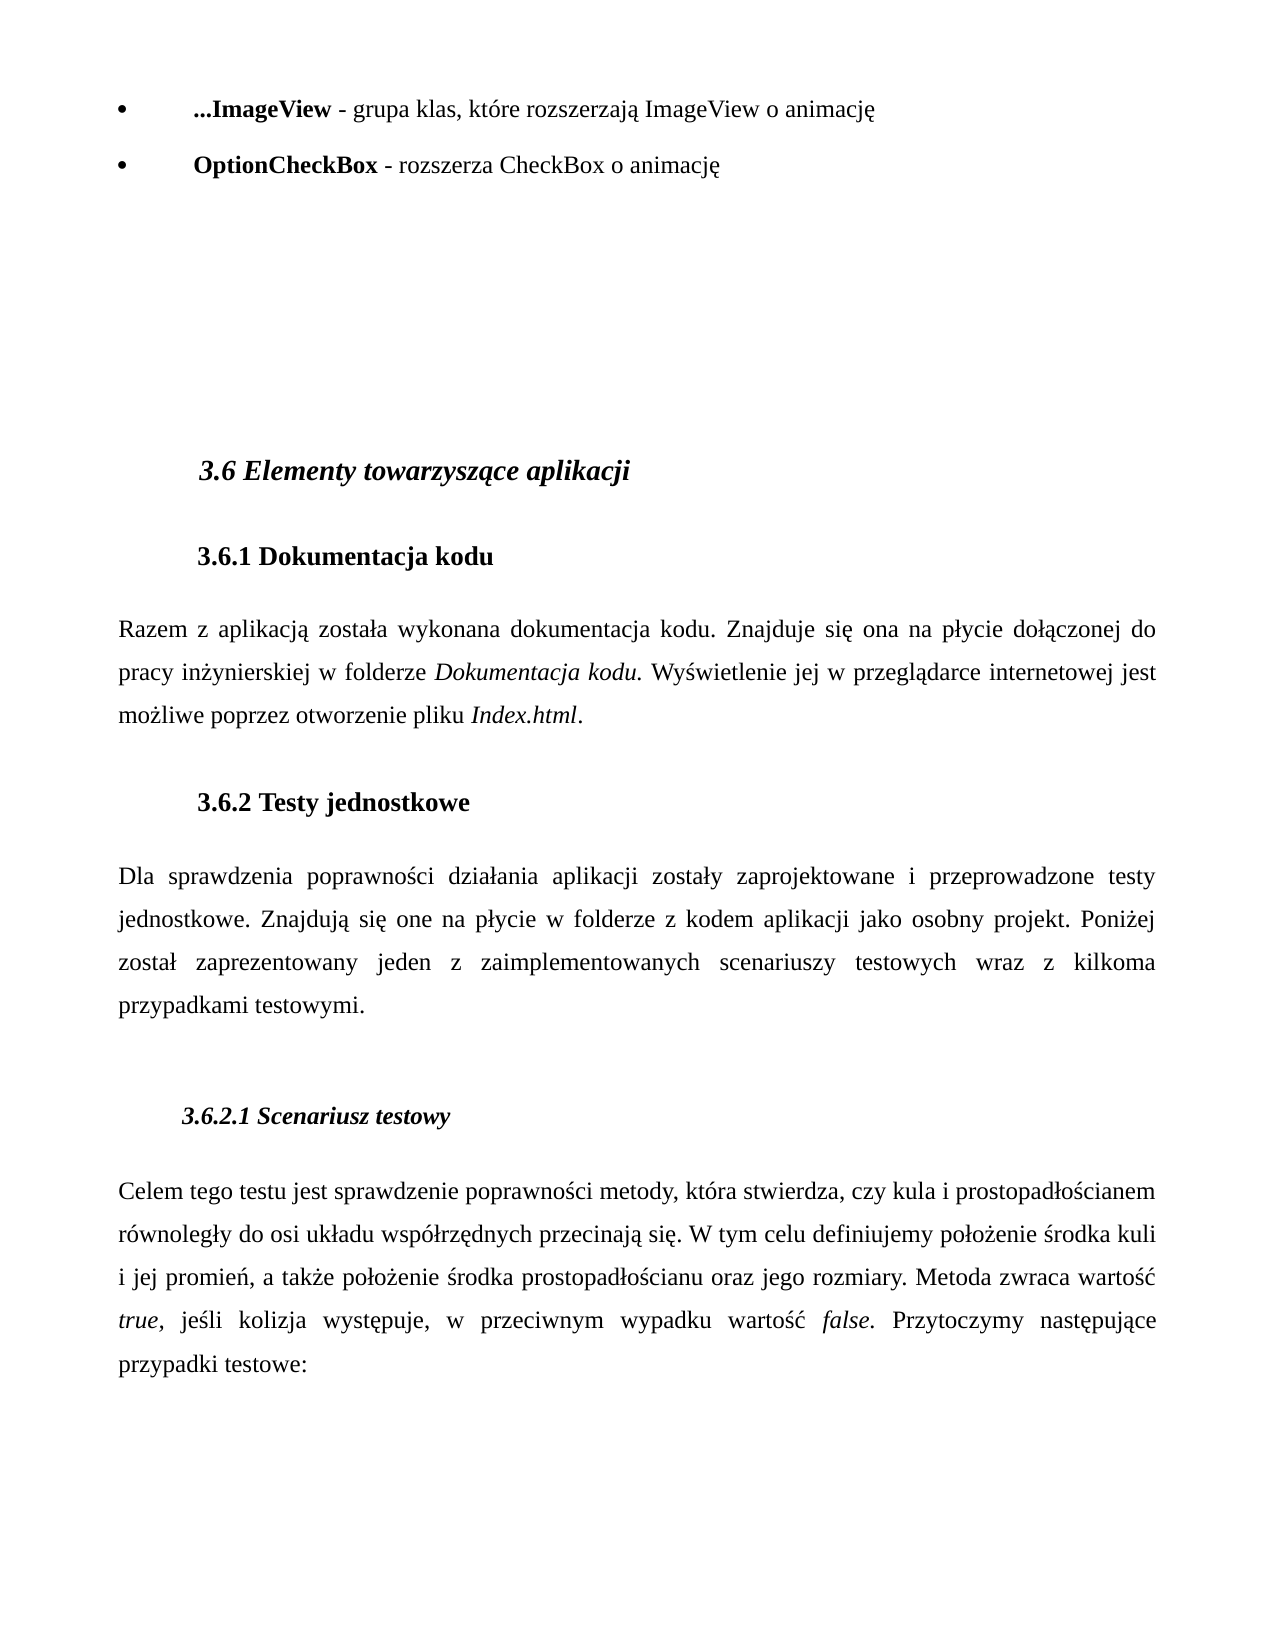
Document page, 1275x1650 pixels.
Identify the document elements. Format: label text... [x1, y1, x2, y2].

subtitle Scenariusz testowy [176, 1101, 1157, 1130]
text Celem tego testu jest sprawdzenie poprawności metody, która stwierdza, czy kula i prostopadłościanem równoległy do osi układu współrzędnych przecinają się. W tym celu definiujemy położenie środka kuli i jej promień, a także położenie środka prostopadłościanu oraz jego rozmiary. Metoda zwraca wartość true, jeśli kolizja występuje, w przeciwnym wypadku wartość false. Przytoczymy następujące przypadki testowe: [118, 1176, 1157, 1377]
subtitle Dokumentacja kodu [191, 540, 1157, 571]
subtitle Testy jednostkowe [191, 786, 1157, 818]
list OptionCheckBox - rozszerza CheckBox o animację [118, 150, 1157, 179]
text Dla sprawdzenia poprawności działania aplikacji zostały zaprojektowane i przeprowadzone testy jednostkowe. Znajdują się one na płycie w folderze z kodem aplikacji jako osobny projekt. Poniżej został zaprezentowany jeden z zaimplementowanych scenariuszy testowych wraz z kilkoma przypadkami testowymi. [118, 861, 1157, 1019]
list ...ImageView - grupa klas, które rozszerzają ImageView o animację [118, 94, 1157, 123]
subtitle Elementy towarzyszące aplikacji [192, 453, 1157, 487]
text Razem z aplikacją została wykonana dokumentacja kodu. Znajduje się ona na płycie dołączonej do pracy inżynierskiej w folderze Dokumentacja kodu. Wyświetlenie jej w przeglądarce internetowej jest możliwe poprzez otworzenie pliku Index.html. [118, 614, 1157, 729]
